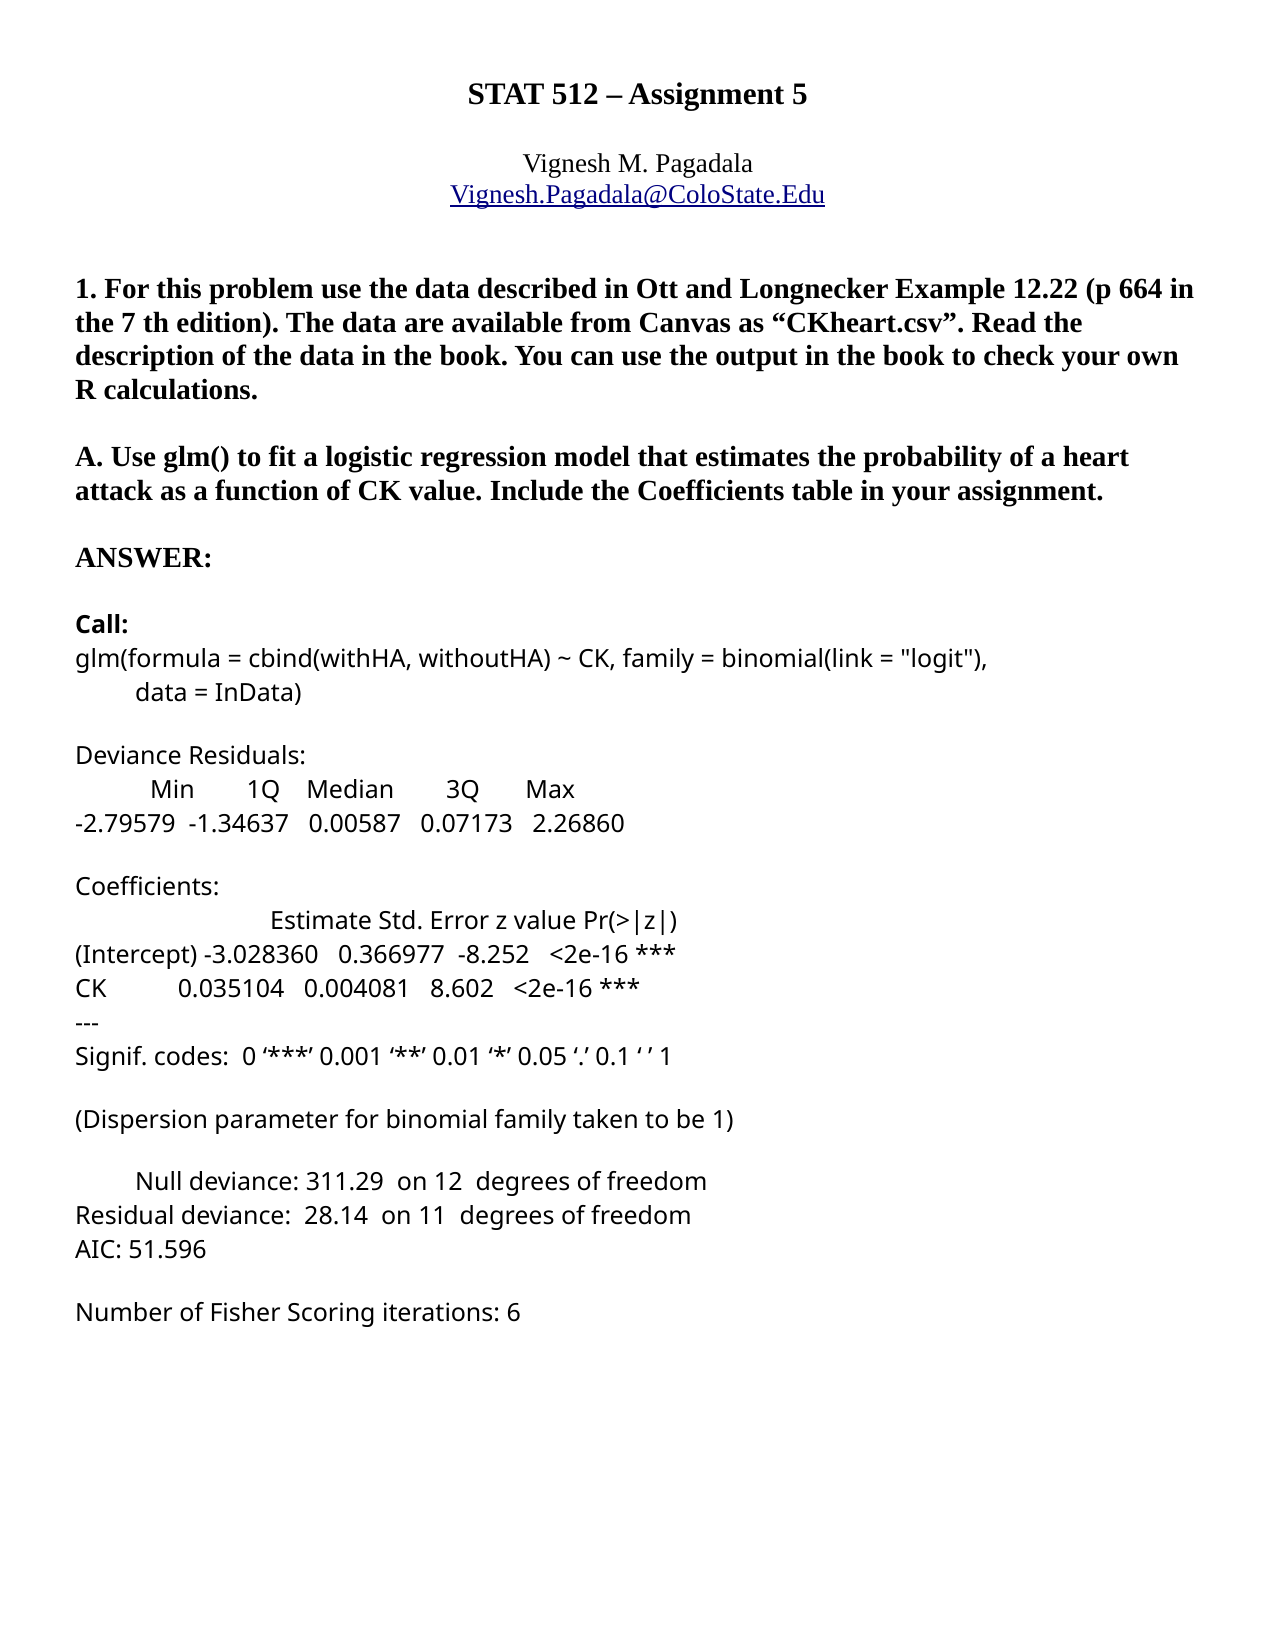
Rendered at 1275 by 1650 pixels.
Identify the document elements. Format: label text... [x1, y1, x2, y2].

text Coefficients: [75, 868, 1200, 902]
text (Dispersion parameter for binomial family taken to be 1) [75, 1101, 1200, 1135]
text CK 0.035104 0.004081 8.602 <2e-16 *** [75, 971, 1200, 1005]
text Min 1Q Median 3Q Max [75, 772, 1200, 806]
text Signif. codes: 0 ‘***’ 0.001 ‘**’ 0.01 ‘*’ 0.05 ‘.’ 0.1 ‘ ’ 1 [75, 1039, 1200, 1073]
text --- [75, 1005, 1200, 1039]
text Estimate Std. Error z value Pr(>|z|) [75, 902, 1200, 937]
text A. Use glm() to fit a logistic regression model that estimates the probability of a heart attack as a function of CK value. Include the Coefficients table in your assignment. [75, 439, 1200, 506]
text 1. For this problem use the data described in Ott and Longnecker Example 12.22 (p 664 in the 7 th edition). The data are available from Canvas as “CKheart.csv”. Read the description of the data in the book. You can use the output in the book to check your own R calculations. [75, 271, 1200, 406]
text Null deviance: 311.29 on 12 degrees of freedom [75, 1164, 1200, 1198]
text Residual deviance: 28.14 on 11 degrees of freedom [75, 1198, 1200, 1232]
text Vignesh M. Pagadala [75, 147, 1200, 178]
text (Intercept) -3.028360 0.366977 -8.252 <2e-16 *** [75, 937, 1200, 971]
text Number of Fisher Scoring iterations: 6 [75, 1294, 1200, 1328]
text Deviance Residuals: [75, 738, 1200, 772]
text data = InData) [75, 675, 1200, 709]
text -2.79579 -1.34637 0.00587 0.07173 2.26860 [75, 806, 1200, 840]
text Vignesh.Pagadala@ColoState.Edu [75, 178, 1200, 209]
text STAT 512 – Assignment 5 [75, 75, 1200, 111]
text Call: [75, 607, 1200, 641]
text AIC: 51.596 [75, 1232, 1200, 1266]
text glm(formula = cbind(withHA, withoutHA) ~ CK, family = binomial(link = "logit"), [75, 641, 1200, 675]
text ANSWER: [75, 540, 1200, 573]
